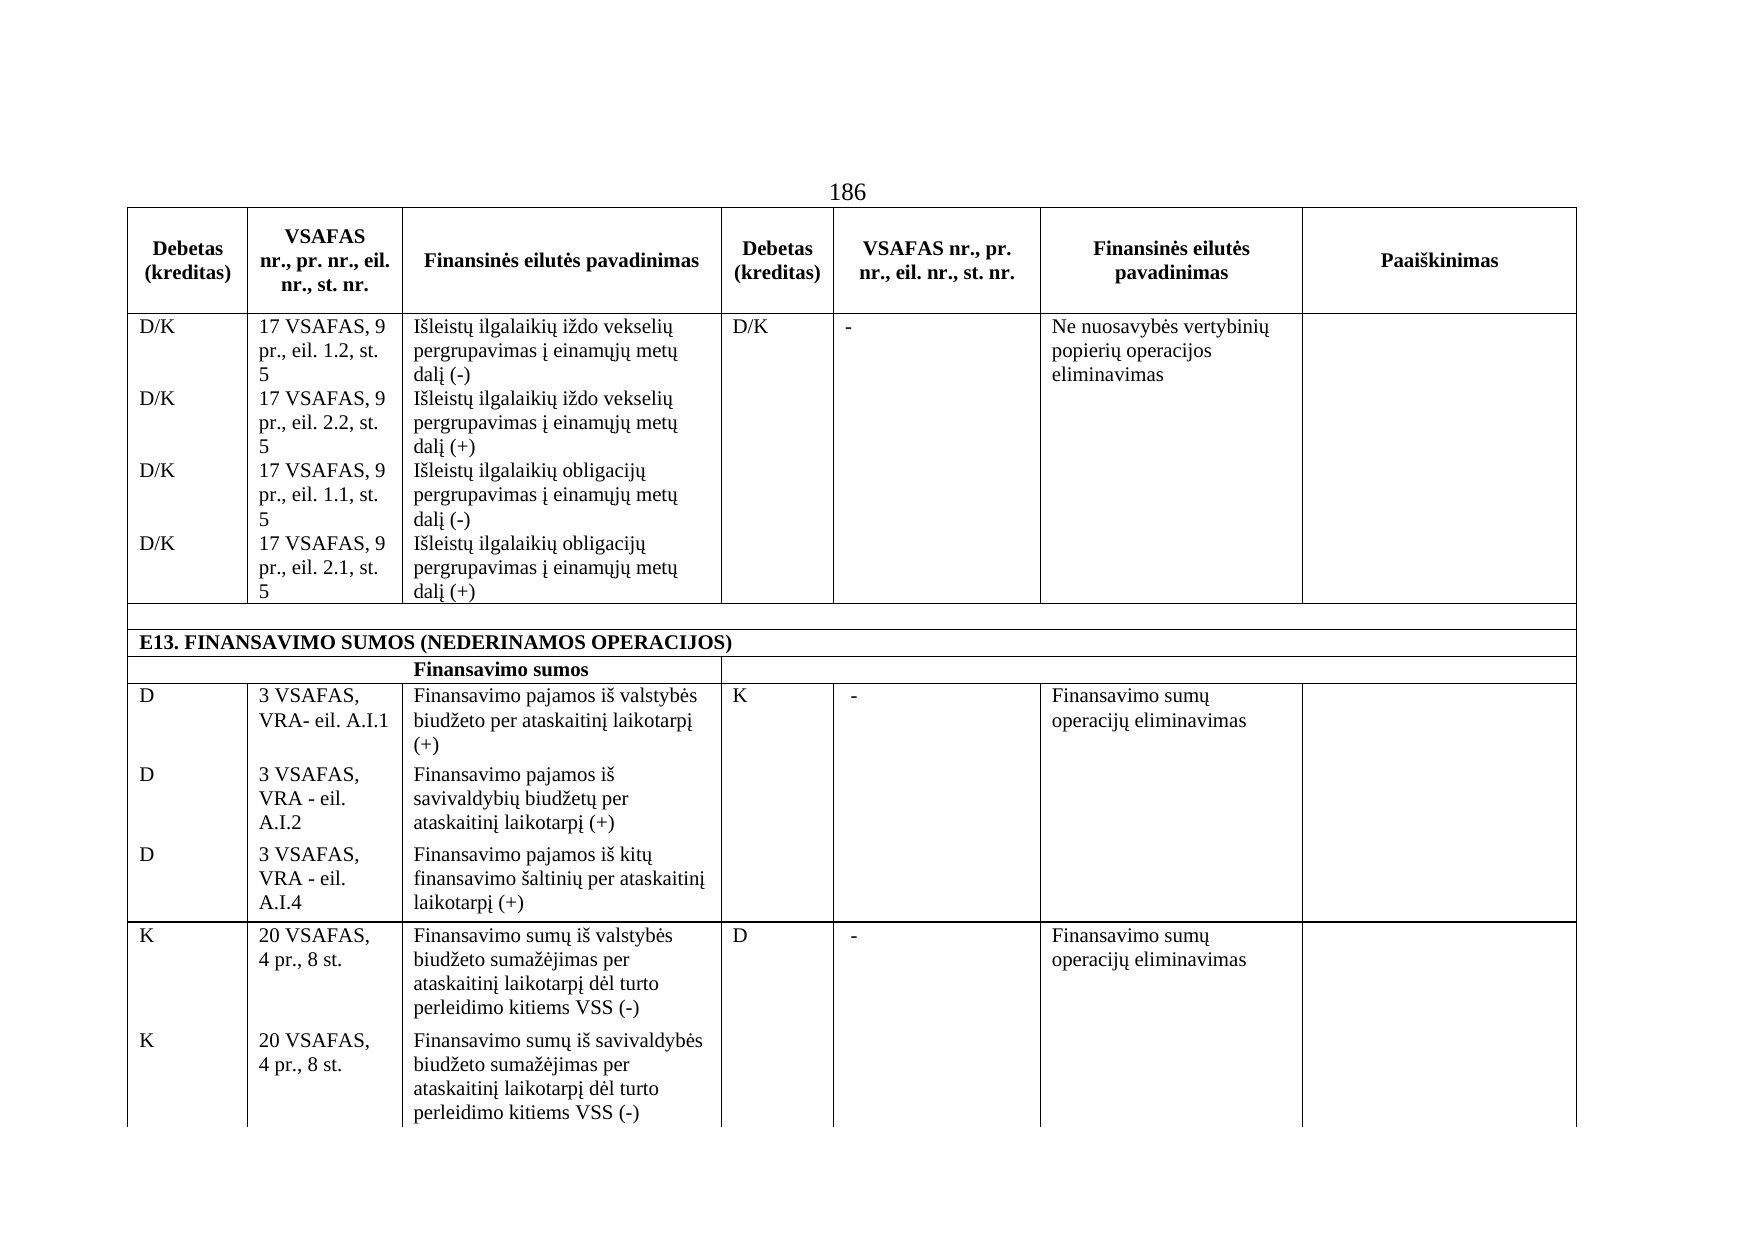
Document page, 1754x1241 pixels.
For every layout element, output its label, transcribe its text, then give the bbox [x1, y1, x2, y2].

table_cell K [128, 923, 247, 1028]
table_cell [1303, 762, 1576, 842]
table_header VSAFAS nr., pr. nr., eil. nr., st. nr. [248, 208, 402, 313]
table_cell [834, 762, 1040, 842]
table_cell [128, 604, 1576, 629]
table_cell - [834, 923, 1040, 1028]
table_header Debetas (kreditas) [722, 208, 833, 313]
table_cell Finansavimo sumų iš valstybės biudžeto sumažėjimas per ataskaitinį laikotarpį dėl turto perleidimo kitiems VSS (-) [403, 923, 721, 1028]
table_cell - [834, 684, 1040, 762]
table_cell [1303, 842, 1576, 921]
table_cell [722, 657, 1303, 682]
table_cell - [834, 314, 1040, 603]
table_cell Išleistų ilgalaikių iždo vekselių pergrupavimas į einamųjų metų dalį (-) Išleistų ilgalaikių iždo vekselių pergrupavimas į einamųjų metų dalį (+) Išleistų ilgalaikių obligacijų pergrupavimas į einamųjų metų dalį (-) Išleistų ilgalaikių obligacijų pergrupavimas į einamųjų metų dalį (+) [403, 314, 721, 603]
table_cell Finansavimo sumos [402, 657, 721, 682]
table_cell D [128, 684, 247, 762]
table_cell 3 VSAFAS, VRA - eil. A.I.4 [248, 842, 402, 921]
table_cell Finansavimo pajamos iš kitų finansavimo šaltinių per ataskaitinį laikotarpį (+) [403, 842, 721, 921]
table_cell K [128, 1028, 247, 1127]
table_cell 17 VSAFAS, 9 pr., eil. 1.2, st. 5 17 VSAFAS, 9 pr., eil. 2.2, st. 5 17 VSAFAS, 9 pr., eil. 1.1, st. 5 17 VSAFAS, 9 pr., eil. 2.1, st. 5 [248, 314, 402, 603]
table_cell D/K D/K D/K D/K [128, 314, 247, 603]
table_cell [1041, 1028, 1302, 1127]
table_cell [1303, 657, 1576, 682]
table_cell 20 VSAFAS, 4 pr., 8 st. [248, 923, 402, 1028]
table_cell [1303, 684, 1576, 762]
table_cell [722, 762, 833, 842]
table_cell D [128, 842, 247, 921]
table_header Paaiškinimas [1303, 208, 1576, 313]
table_cell Finansavimo sumų iš savivaldybės biudžeto sumažėjimas per ataskaitinį laikotarpį dėl turto perleidimo kitiems VSS (-) [403, 1028, 721, 1127]
table_cell E13. FINANSAVIMO SUMOS (NEDERINAMOS OPERACIJOS) [128, 630, 1576, 656]
table_cell D [722, 923, 833, 1028]
table_cell [722, 1028, 833, 1127]
table_cell K [722, 684, 833, 762]
table_cell [722, 842, 833, 921]
table_cell 20 VSAFAS, 4 pr., 8 st. [248, 1028, 402, 1127]
table_cell [1303, 314, 1576, 603]
table_header Debetas (kreditas) [128, 208, 247, 313]
table_cell [1041, 842, 1302, 921]
table_cell D/K [722, 314, 833, 603]
table_cell Finansavimo pajamos iš valstybės biudžeto per ataskaitinį laikotarpį (+) [403, 684, 721, 762]
table_cell [128, 657, 402, 682]
table_cell [834, 842, 1040, 921]
table_header Finansinės eilutės pavadinimas [1041, 208, 1302, 313]
table_cell Finansavimo pajamos iš savivaldybių biudžetų per ataskaitinį laikotarpį (+) [403, 762, 721, 842]
table_cell [1303, 1028, 1576, 1127]
table_cell D [128, 762, 247, 842]
table_cell [1303, 923, 1576, 1028]
table_cell Finansavimo sumų operacijų eliminavimas [1041, 684, 1302, 762]
table_header Finansinės eilutės pavadinimas [403, 208, 721, 313]
table_cell [1041, 762, 1302, 842]
table_header VSAFAS nr., pr. nr., eil. nr., st. nr. [834, 208, 1040, 313]
table_cell Finansavimo sumų operacijų eliminavimas [1041, 923, 1302, 1028]
table_cell Ne nuosavybės vertybinių popierių operacijos eliminavimas [1041, 314, 1302, 603]
table_cell 3 VSAFAS, VRA - eil. A.I.2 [248, 762, 402, 842]
table_cell 3 VSAFAS, VRA- eil. A.I.1 [248, 684, 402, 762]
table_cell [834, 1028, 1040, 1127]
